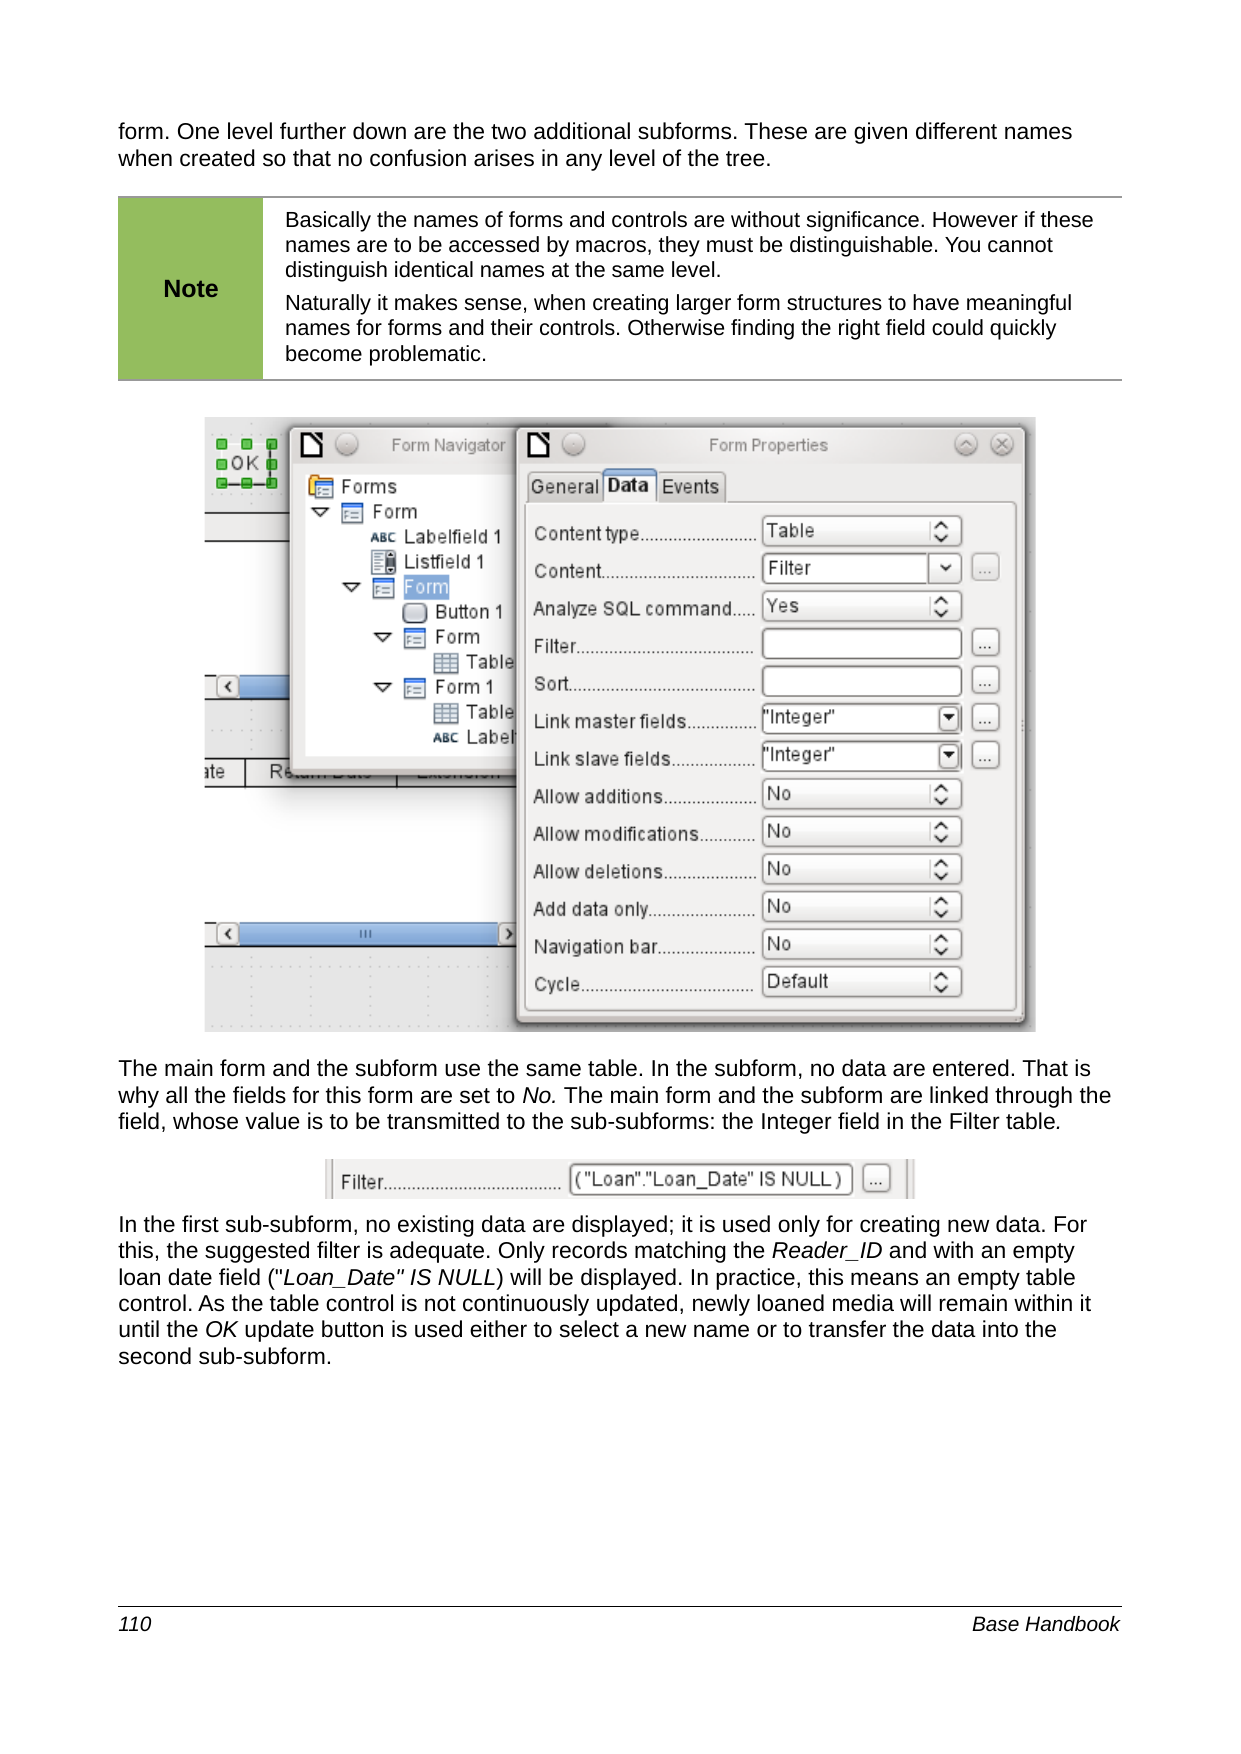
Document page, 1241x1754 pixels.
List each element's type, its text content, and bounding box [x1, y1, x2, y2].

table_header Basically the names of forms and controls are without significance. However if these names are to be accessed by macros, they must be distinguishable. You cannot distinguish identical names at the same level. Naturally it makes sense, when creating larger form structures to have meaningful names for forms and their controls. Otherwise finding the right field could quickly become problematic. [264, 198, 1122, 379]
table_header Note [118, 198, 263, 379]
text The main form and the subform use the same table. In the subform, no data are entered. That is why all the fields for this form are set to No. The main form and the subform are linked through the field, whose value is to be transmitted to the sub‑subforms: the Integer field in the Filter table. [118, 1055, 1122, 1134]
text form. One level further down are the two additional subforms. These are given different names when created so that no confusion arises in any level of the tree. [118, 118, 1122, 171]
picture [204, 417, 1036, 1032]
text In the first sub-subform, no existing data are displayed; it is used only for creating new data. For this, the suggested filter is adequate. Only records matching the Reader_ID and with an empty loan date field ("Loan_Date" IS NULL) will be displayed. In practice, this means an empty table control. As the table control is not continuously updated, newly loaned media will remain within it until the OK update button is used either to select a new name or to transfer the data into the second sub-subform. [118, 1211, 1122, 1369]
picture [325, 1159, 916, 1199]
